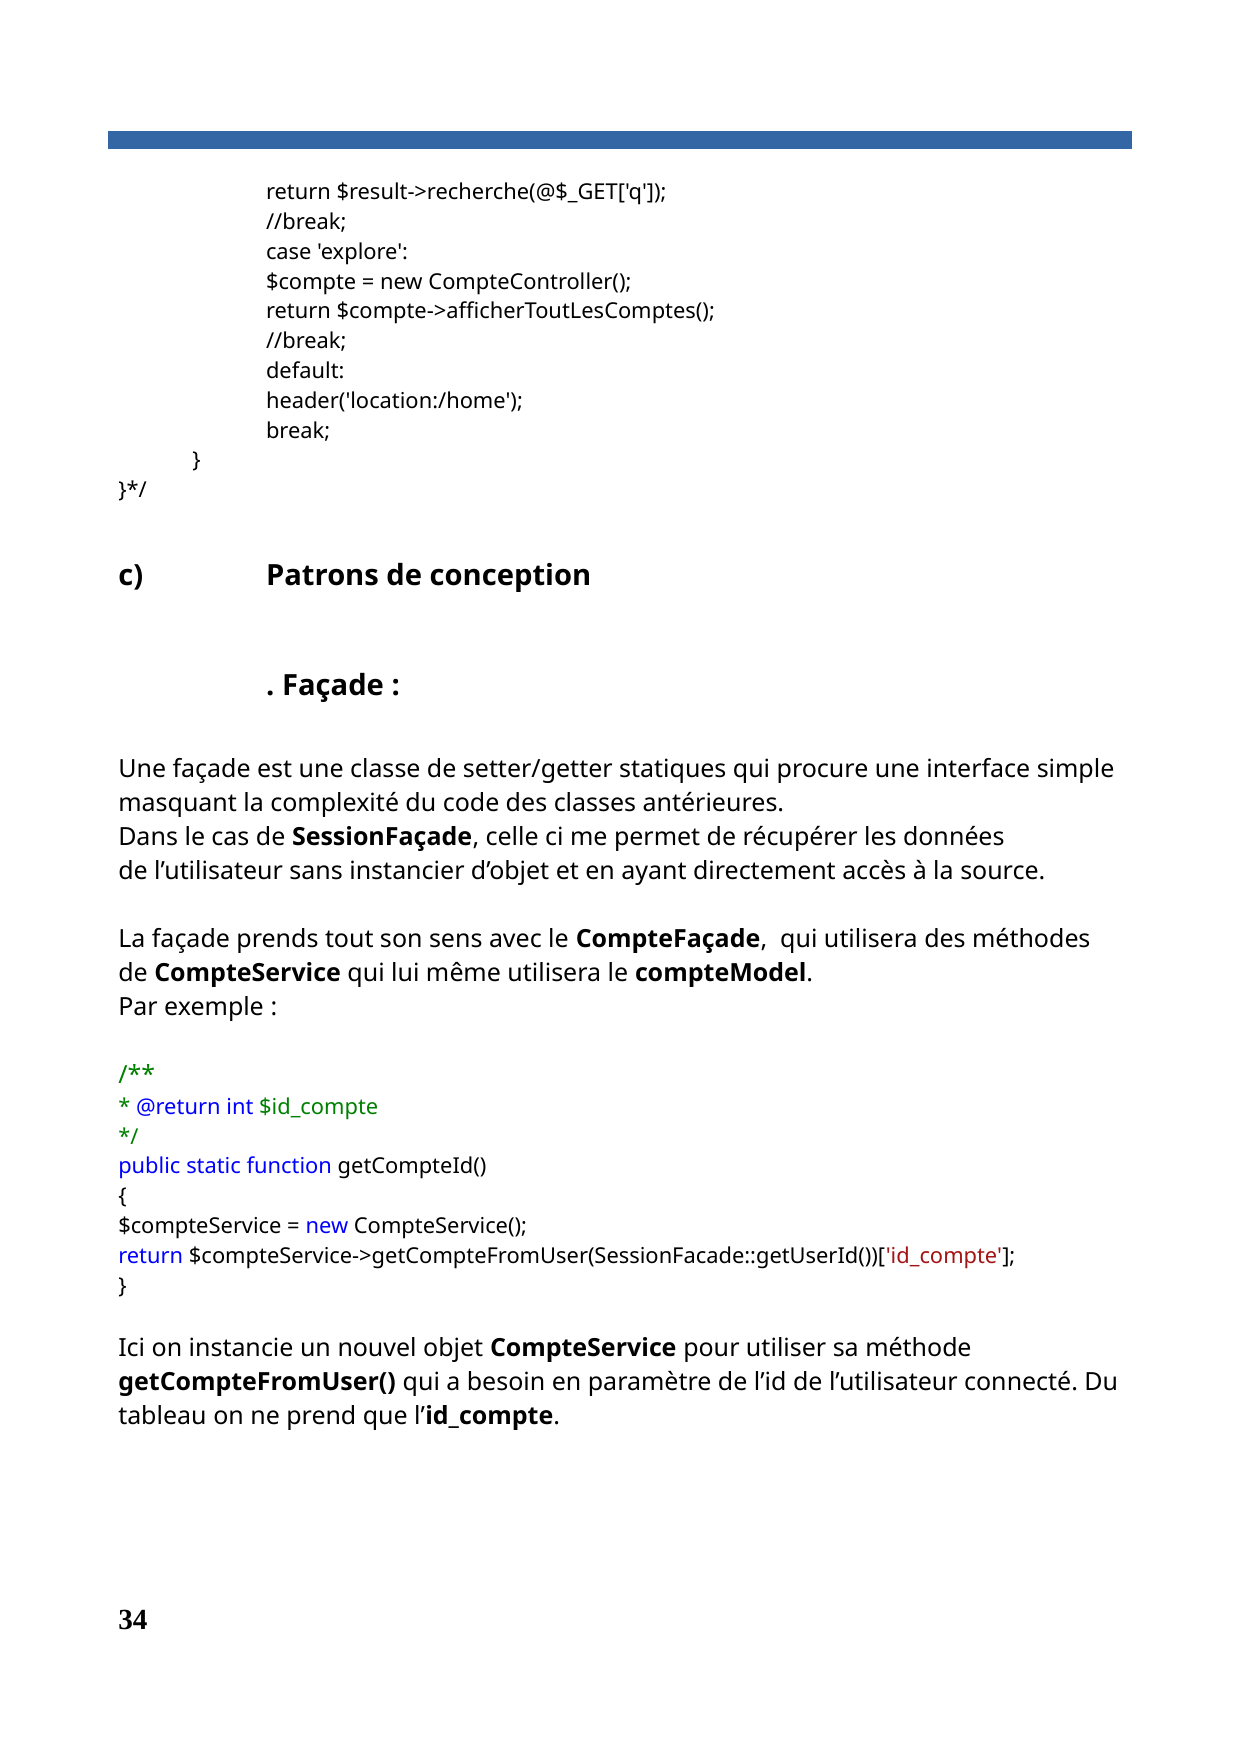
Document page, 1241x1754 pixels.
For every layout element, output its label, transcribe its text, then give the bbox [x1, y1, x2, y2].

text //break; [118, 325, 1122, 355]
text }*/ [118, 474, 1122, 504]
text } [118, 1270, 1122, 1299]
text header('location:/home'); [118, 385, 1122, 415]
text default: [118, 355, 1122, 385]
text break; [118, 415, 1122, 444]
text $compteService = new CompteService(); [118, 1210, 1122, 1240]
text /** [118, 1057, 1122, 1091]
subtitle . Façade : [118, 664, 1122, 704]
text * @return int $id_compte [118, 1091, 1122, 1121]
text return $compte->afficherToutLesComptes(); [118, 296, 1122, 325]
text case 'explore': [118, 236, 1122, 266]
text return $result->recherche(@$_GET['q']); [118, 176, 1122, 206]
text */ [118, 1121, 1122, 1151]
text { [118, 1180, 1122, 1210]
text Ici on instancie un nouvel objet CompteService pour utiliser sa méthode getCompteFromUser() qui a besoin en paramètre de l’id de l’utilisateur connecté. Du tableau on ne prend que l’id_compte. [118, 1329, 1122, 1431]
text public static function getCompteId() [118, 1151, 1122, 1180]
text La façade prends tout son sens avec le CompteFaçade, qui utilisera des méthodes de CompteService qui lui même utilisera le compteModel. [118, 921, 1122, 989]
text return $compteService->getCompteFromUser(SessionFacade::getUserId())['id_compte']; [118, 1240, 1122, 1270]
text //break; [118, 206, 1122, 236]
text Une façade est une classe de setter/getter statiques qui procure une interface simple masquant la complexité du code des classes antérieures. [118, 750, 1122, 818]
subtitle c) Patrons de conception [118, 555, 1122, 594]
text Par exemple : [118, 989, 1122, 1023]
text Dans le cas de SessionFaçade, celle ci me permet de récupérer les données [118, 818, 1122, 852]
text de l’utilisateur sans instancier d’objet et en ayant directement accès à la source. [118, 852, 1122, 887]
text $compte = new CompteController(); [118, 266, 1122, 296]
text } [118, 444, 1122, 474]
